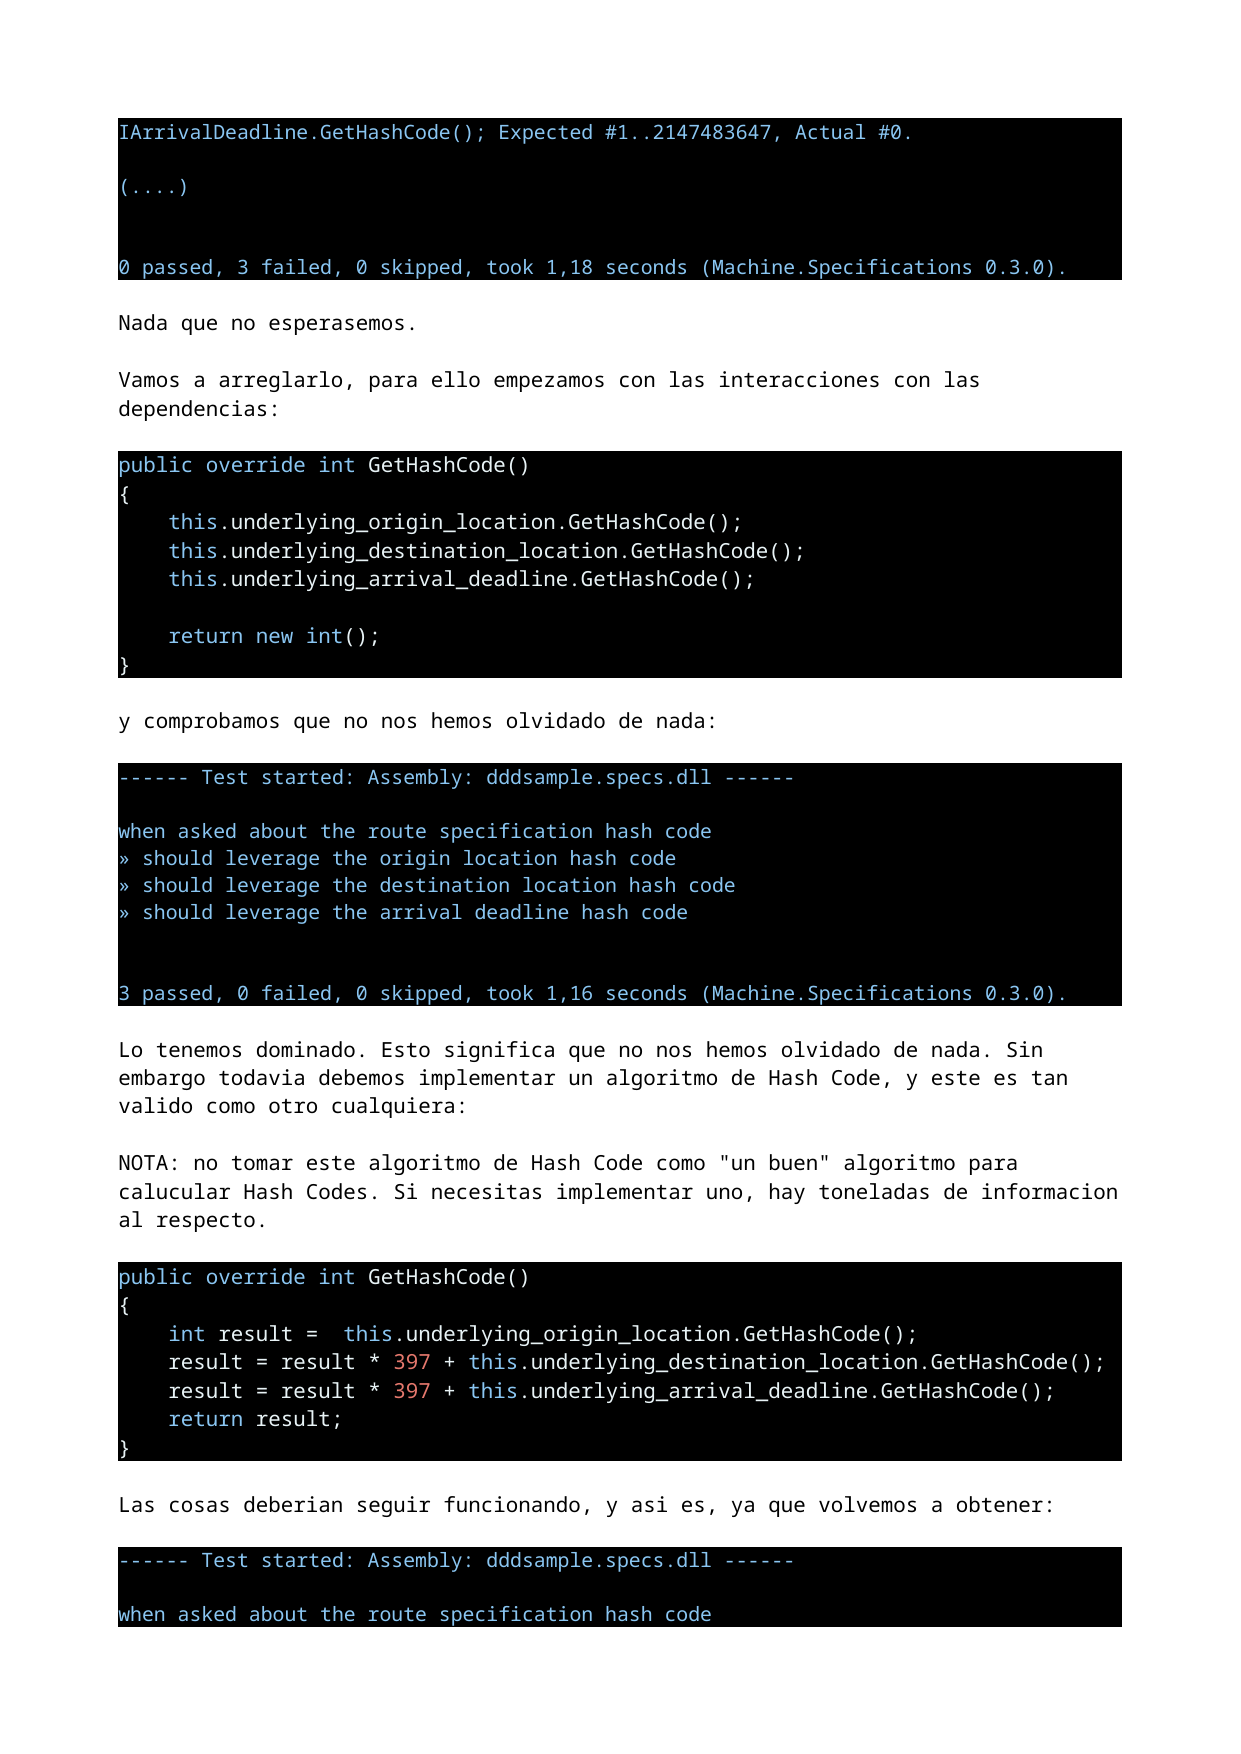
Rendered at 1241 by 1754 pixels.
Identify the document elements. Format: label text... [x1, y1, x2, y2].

text int result = this.underlying_origin_location.GetHashCode(); [118, 1319, 1122, 1347]
text 3 passed, 0 failed, 0 skipped, took 1,16 seconds (Machine.Specifications 0.3.0). [118, 979, 1122, 1006]
text when asked about the route specification hash code [118, 1601, 1122, 1627]
text ------ Test started: Assembly: dddsample.specs.dll ------ [118, 763, 1122, 790]
text this.underlying_origin_location.GetHashCode(); [118, 507, 1122, 536]
text public override int GetHashCode() [118, 1262, 1122, 1291]
text { [118, 479, 1122, 507]
text NOTA: no tomar este algoritmo de Hash Code como "un buen" algoritmo para calucular Hash Codes. Si necesitas implementar uno, hay toneladas de informacion al respecto. [118, 1148, 1122, 1234]
text » should leverage the destination location hash code [118, 871, 1122, 898]
text » should leverage the origin location hash code [118, 844, 1122, 871]
text Las cosas deberian seguir funcionando, y asi es, ya que volvemos a obtener: [118, 1490, 1122, 1518]
text public override int GetHashCode() [118, 451, 1122, 479]
text this.underlying_arrival_deadline.GetHashCode(); [118, 564, 1122, 593]
text » should leverage the arrival deadline hash code [118, 898, 1122, 925]
text y comprobamos que no nos hemos olvidado de nada: [118, 707, 1122, 735]
text Nada que no esperasemos. [118, 308, 1122, 337]
text 0 passed, 3 failed, 0 skipped, took 1,18 seconds (Machine.Specifications 0.3.0). [118, 253, 1122, 280]
text when asked about the route specification hash code [118, 817, 1122, 844]
text { [118, 1291, 1122, 1319]
text Lo tenemos dominado. Esto significa que no nos hemos olvidado de nada. Sin embargo todavia debemos implementar un algoritmo de Hash Code, y este es tan valido como otro cualquiera: [118, 1035, 1122, 1120]
text } [118, 1433, 1122, 1461]
text ------ Test started: Assembly: dddsample.specs.dll ------ [118, 1547, 1122, 1573]
text result = result * 397 + this.underlying_arrival_deadline.GetHashCode(); [118, 1376, 1122, 1404]
text result = result * 397 + this.underlying_destination_location.GetHashCode(); [118, 1347, 1122, 1376]
text this.underlying_destination_location.GetHashCode(); [118, 536, 1122, 564]
text IArrivalDeadline.GetHashCode(); Expected #1..2147483647, Actual #0. [118, 118, 1122, 145]
text (....) [118, 172, 1122, 199]
text Vamos a arreglarlo, para ello empezamos con las interacciones con las dependencias: [118, 365, 1122, 422]
text return result; [118, 1404, 1122, 1433]
text return new int(); [118, 621, 1122, 650]
text } [118, 650, 1122, 678]
